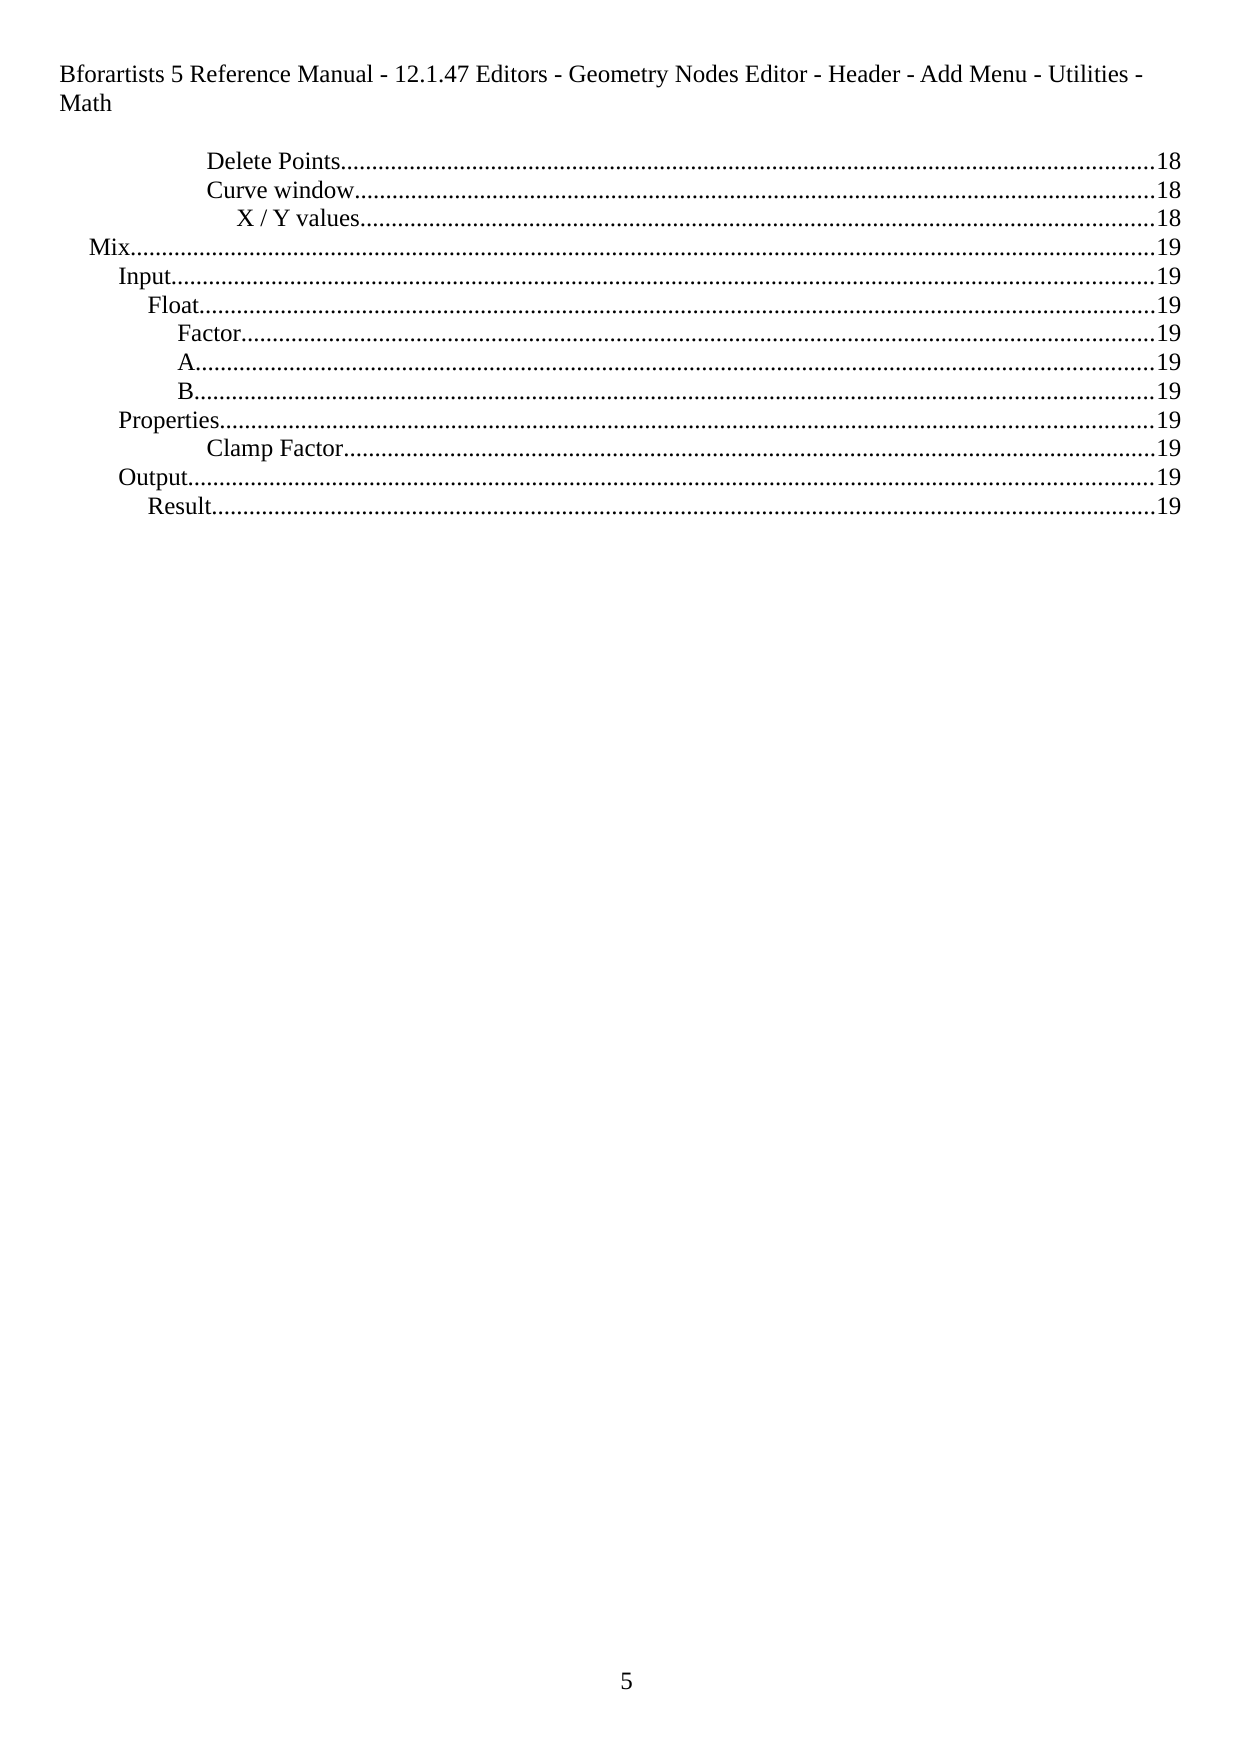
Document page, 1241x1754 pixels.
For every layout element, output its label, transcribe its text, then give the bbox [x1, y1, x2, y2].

text Clamp Factor 19 [206, 433, 1181, 462]
text Output 19 [118, 462, 1181, 491]
text Curve window 18 [206, 175, 1181, 203]
text Result 19 [147, 491, 1181, 520]
text X / Y values 18 [236, 203, 1181, 232]
text Delete Points 18 [206, 146, 1181, 175]
text Properties 19 [118, 405, 1181, 433]
text A 19 [177, 347, 1181, 376]
text B 19 [177, 376, 1181, 405]
text Float 19 [147, 290, 1181, 318]
text Factor 19 [177, 318, 1181, 347]
text Mix 19 [88, 232, 1181, 261]
text Input 19 [118, 261, 1181, 290]
